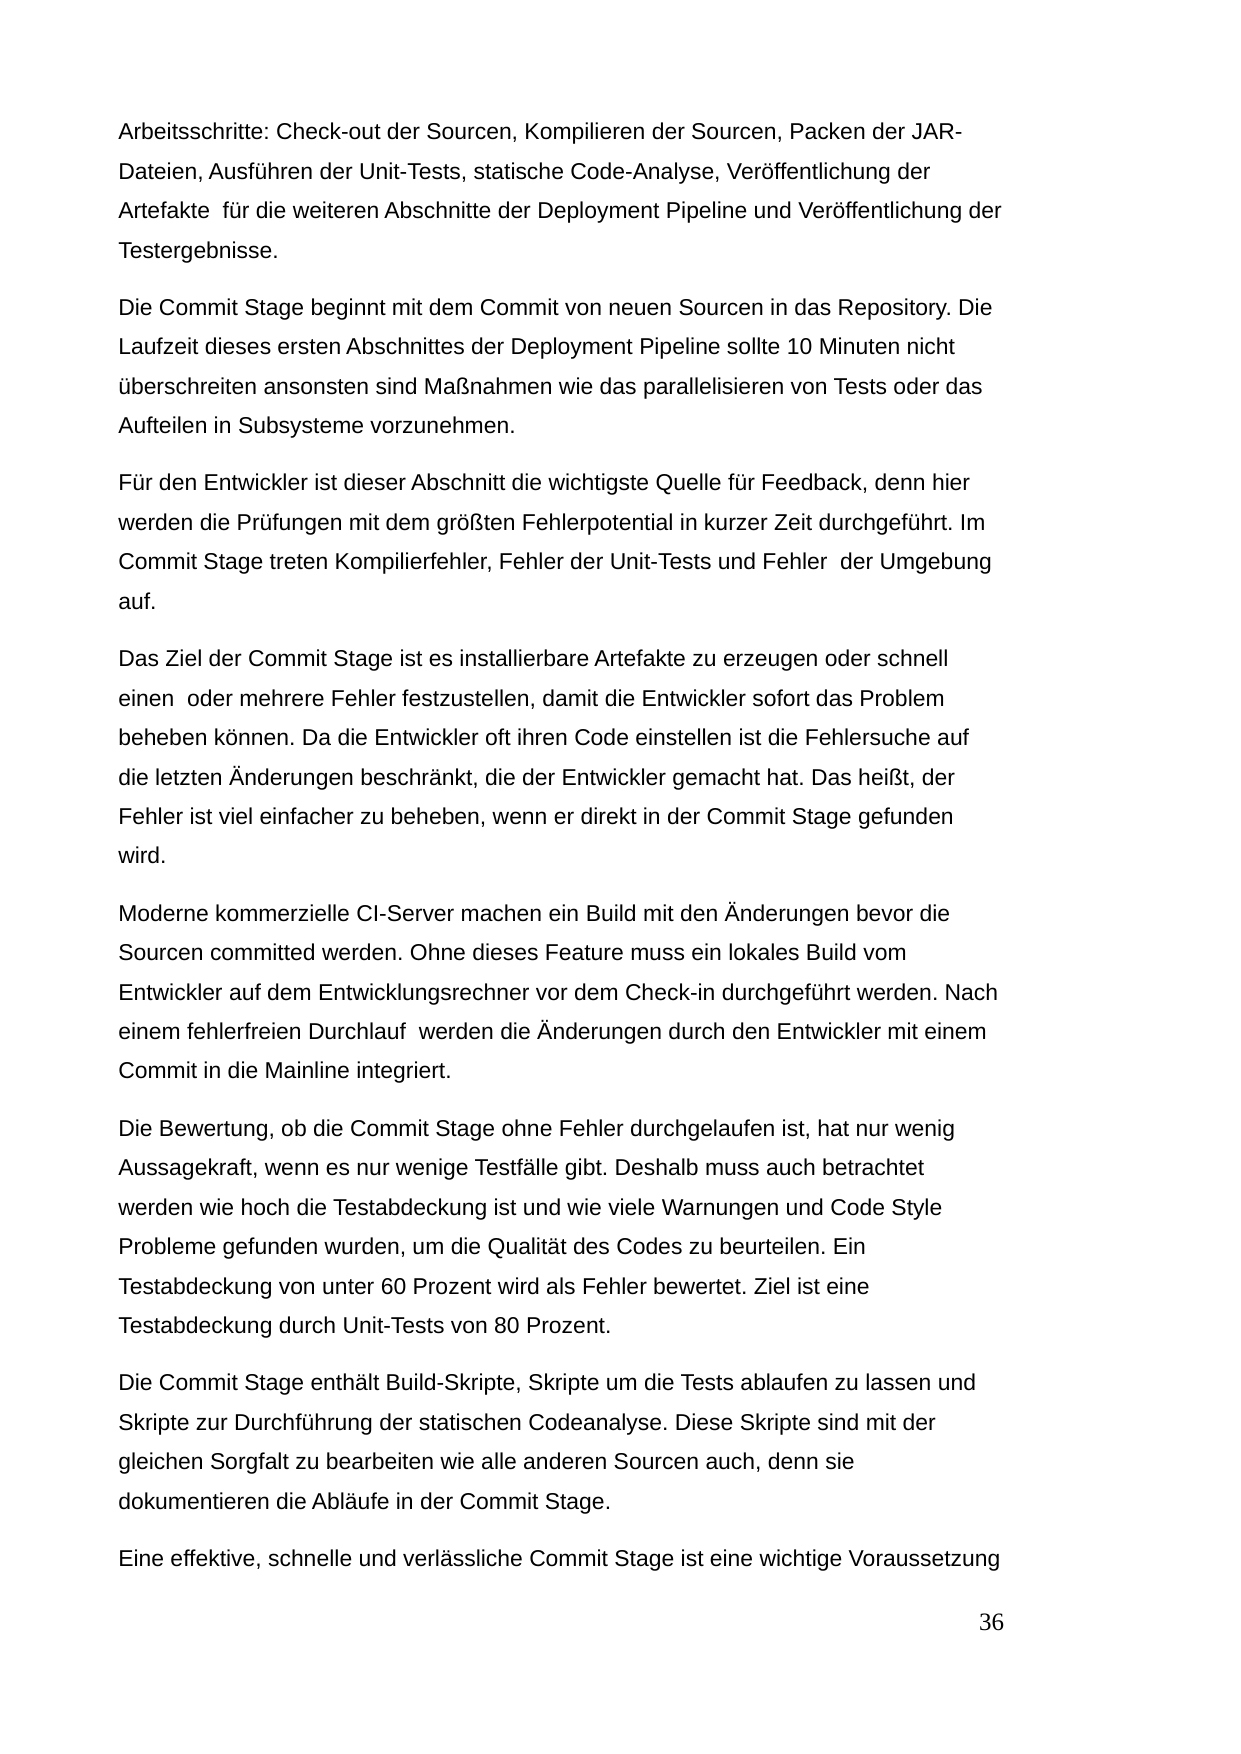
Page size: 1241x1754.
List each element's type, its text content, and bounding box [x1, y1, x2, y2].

text Moderne kommerzielle CI-Server machen ein Build mit den Änderungen bevor die Sourcen committed werden. Ohne dieses Feature muss ein lokales Build vom Entwickler auf dem Entwicklungsrechner vor dem Check-in durchgeführt werden. Nach einem fehlerfreien Durchlauf werden die Änderungen durch den Entwickler mit einem Commit in die Mainline integriert. [118, 899, 1004, 1084]
text Arbeitsschritte: Check-out der Sourcen, Kompilieren der Sourcen, Packen der JAR-Dateien, Ausführen der Unit-Tests, statische Code-Analyse, Veröffentlichung der Artefakte für die weiteren Abschnitte der Deployment Pipeline und Veröffentlichung der Testergebnisse. [118, 118, 1004, 263]
text Die Commit Stage enthält Build-Skripte, Skripte um die Tests ablaufen zu lassen und Skripte zur Durchführung der statischen Codeanalyse. Diese Skripte sind mit der gleichen Sorgfalt zu bearbeiten wie alle anderen Sourcen auch, denn sie dokumentieren die Abläufe in der Commit Stage. [118, 1369, 1004, 1514]
text Das Ziel der Commit Stage ist es installierbare Artefakte zu erzeugen oder schnell einen oder mehrere Fehler festzustellen, damit die Entwickler sofort das Problem beheben können. Da die Entwickler oft ihren Code einstellen ist die Fehlersuche auf die letzten Änderungen beschränkt, die der Entwickler gemacht hat. Das heißt, der Fehler ist viel einfacher zu beheben, wenn er direkt in der Commit Stage gefunden wird. [118, 645, 1004, 869]
text Eine effektive, schnelle und verlässliche Commit Stage ist eine wichtige Voraussetzung [118, 1545, 1004, 1571]
text Die Bewertung, ob die Commit Stage ohne Fehler durchgelaufen ist, hat nur wenig Aussagekraft, wenn es nur wenige Testfälle gibt. Deshalb muss auch betrachtet werden wie hoch die Testabdeckung ist und wie viele Warnungen und Code Style Probleme gefunden wurden, um die Qualität des Codes zu beurteilen. Ein Testabdeckung von unter 60 Prozent wird als Fehler bewertet. Ziel ist eine Testabdeckung durch Unit-Tests von 80 Prozent. [118, 1115, 1004, 1338]
text Die Commit Stage beginnt mit dem Commit von neuen Sourcen in das Repository. Die Laufzeit dieses ersten Abschnittes der Deployment Pipeline sollte 10 Minuten nicht überschreiten ansonsten sind Maßnahmen wie das parallelisieren von Tests oder das Aufteilen in Subsysteme vorzunehmen. [118, 294, 1004, 438]
text Für den Entwickler ist dieser Abschnitt die wichtigste Quelle für Feedback, denn hier werden die Prüfungen mit dem größten Fehlerpotential in kurzer Zeit durchgeführt. Im Commit Stage treten Kompilierfehler, Fehler der Unit-Tests und Fehler der Umgebung auf. [118, 469, 1004, 614]
